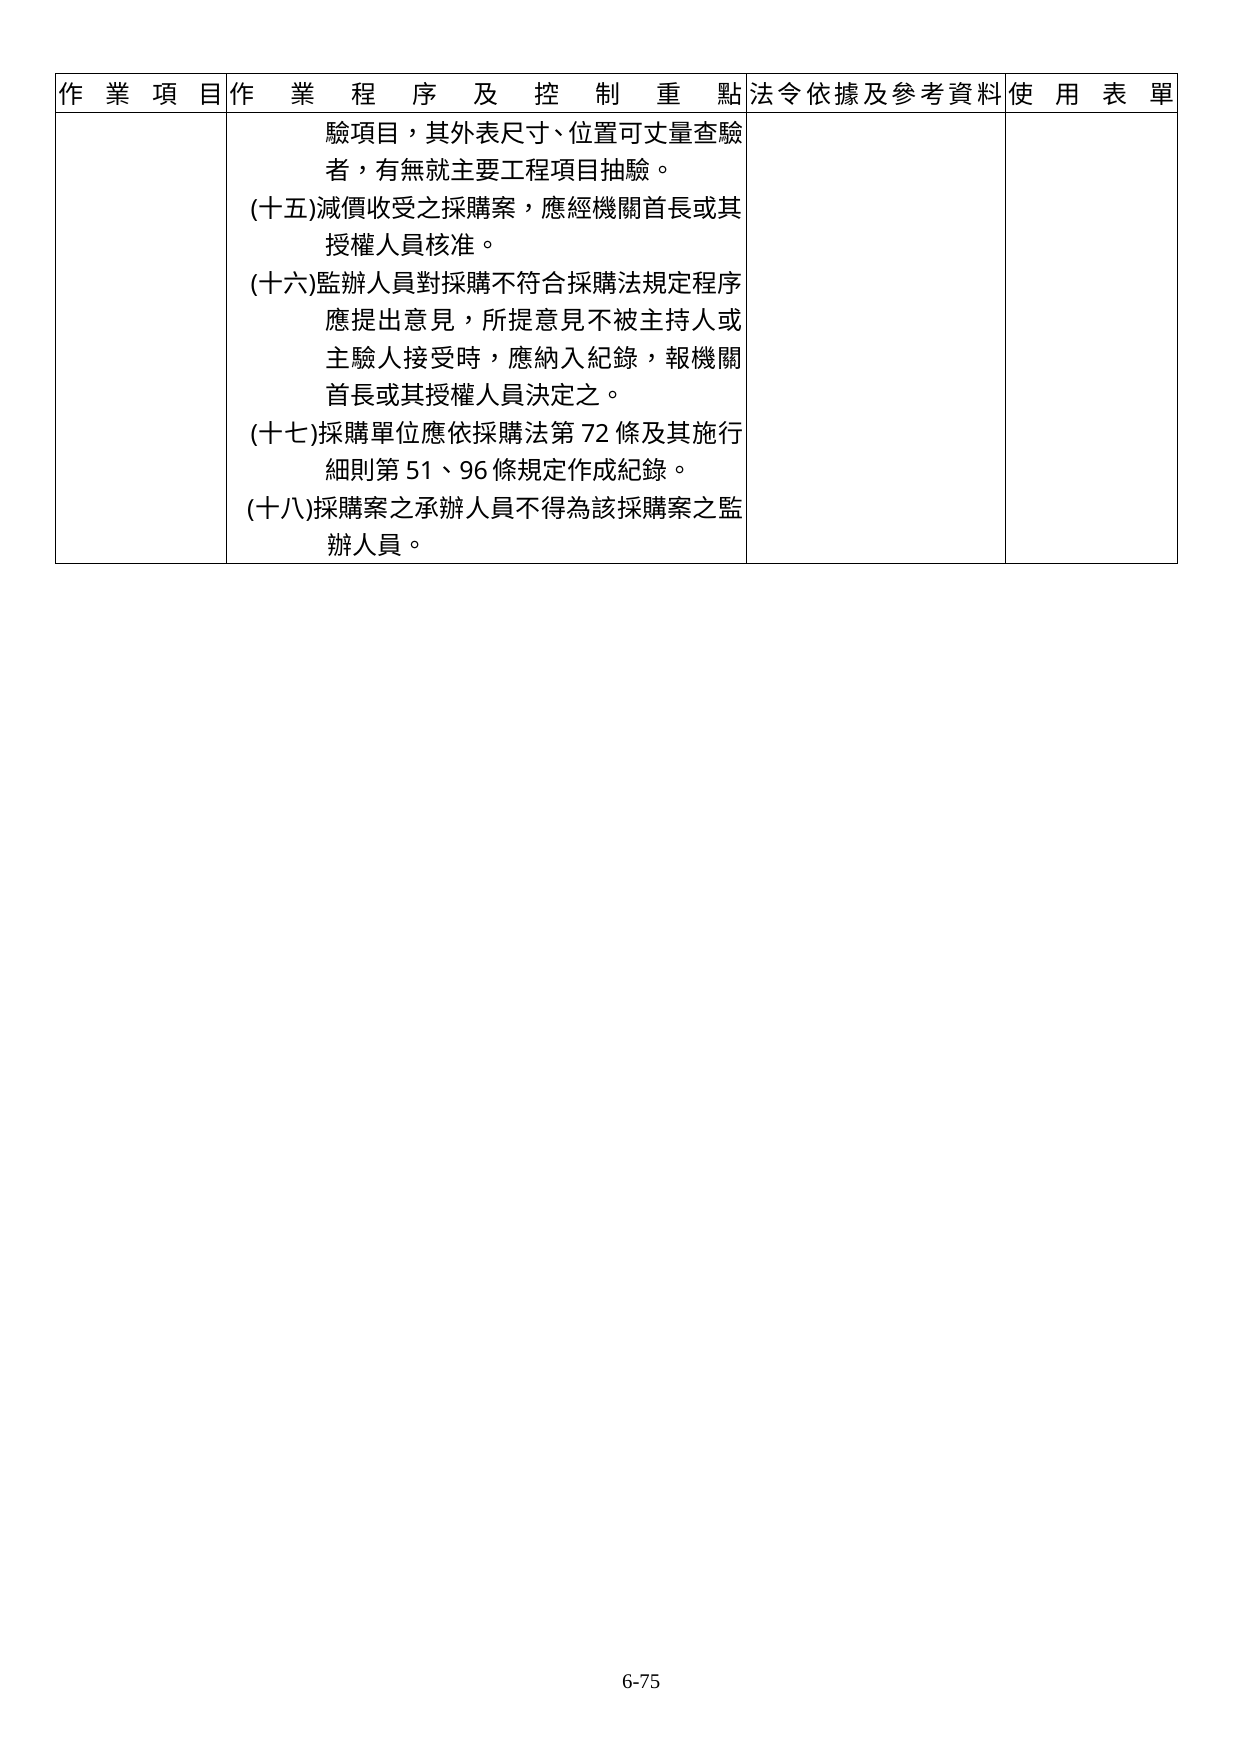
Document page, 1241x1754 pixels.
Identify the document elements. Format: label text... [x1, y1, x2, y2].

table_cell [56, 113, 226, 563]
table_header 作業程序及控制重點 [227, 74, 746, 112]
table_header 法令依據及參考資料 [747, 74, 1005, 112]
table_cell [1006, 113, 1177, 563]
table_header 使用表單 [1006, 74, 1177, 112]
table_cell [747, 113, 1005, 563]
table_cell 驗項目，其外表尺寸、位置可丈量查驗者，有無就主要工程項目抽驗。 (十五)減價收受之採購案，應經機關首長或其授權人員核准。 (十六)監辦人員對採購不符合採購法規定程序應提出意見，所提意見不被主持人或主驗人接受時，應納入紀錄，報機關首長或其授權人員決定之。 (十七)採購單位應依採購法第72條及其施行細則第51、96條規定作成紀錄。 (十八)採購案之承辦人員不得為該採購案之監辦人員。 [227, 113, 746, 563]
table_header 作業項目 [56, 74, 226, 112]
